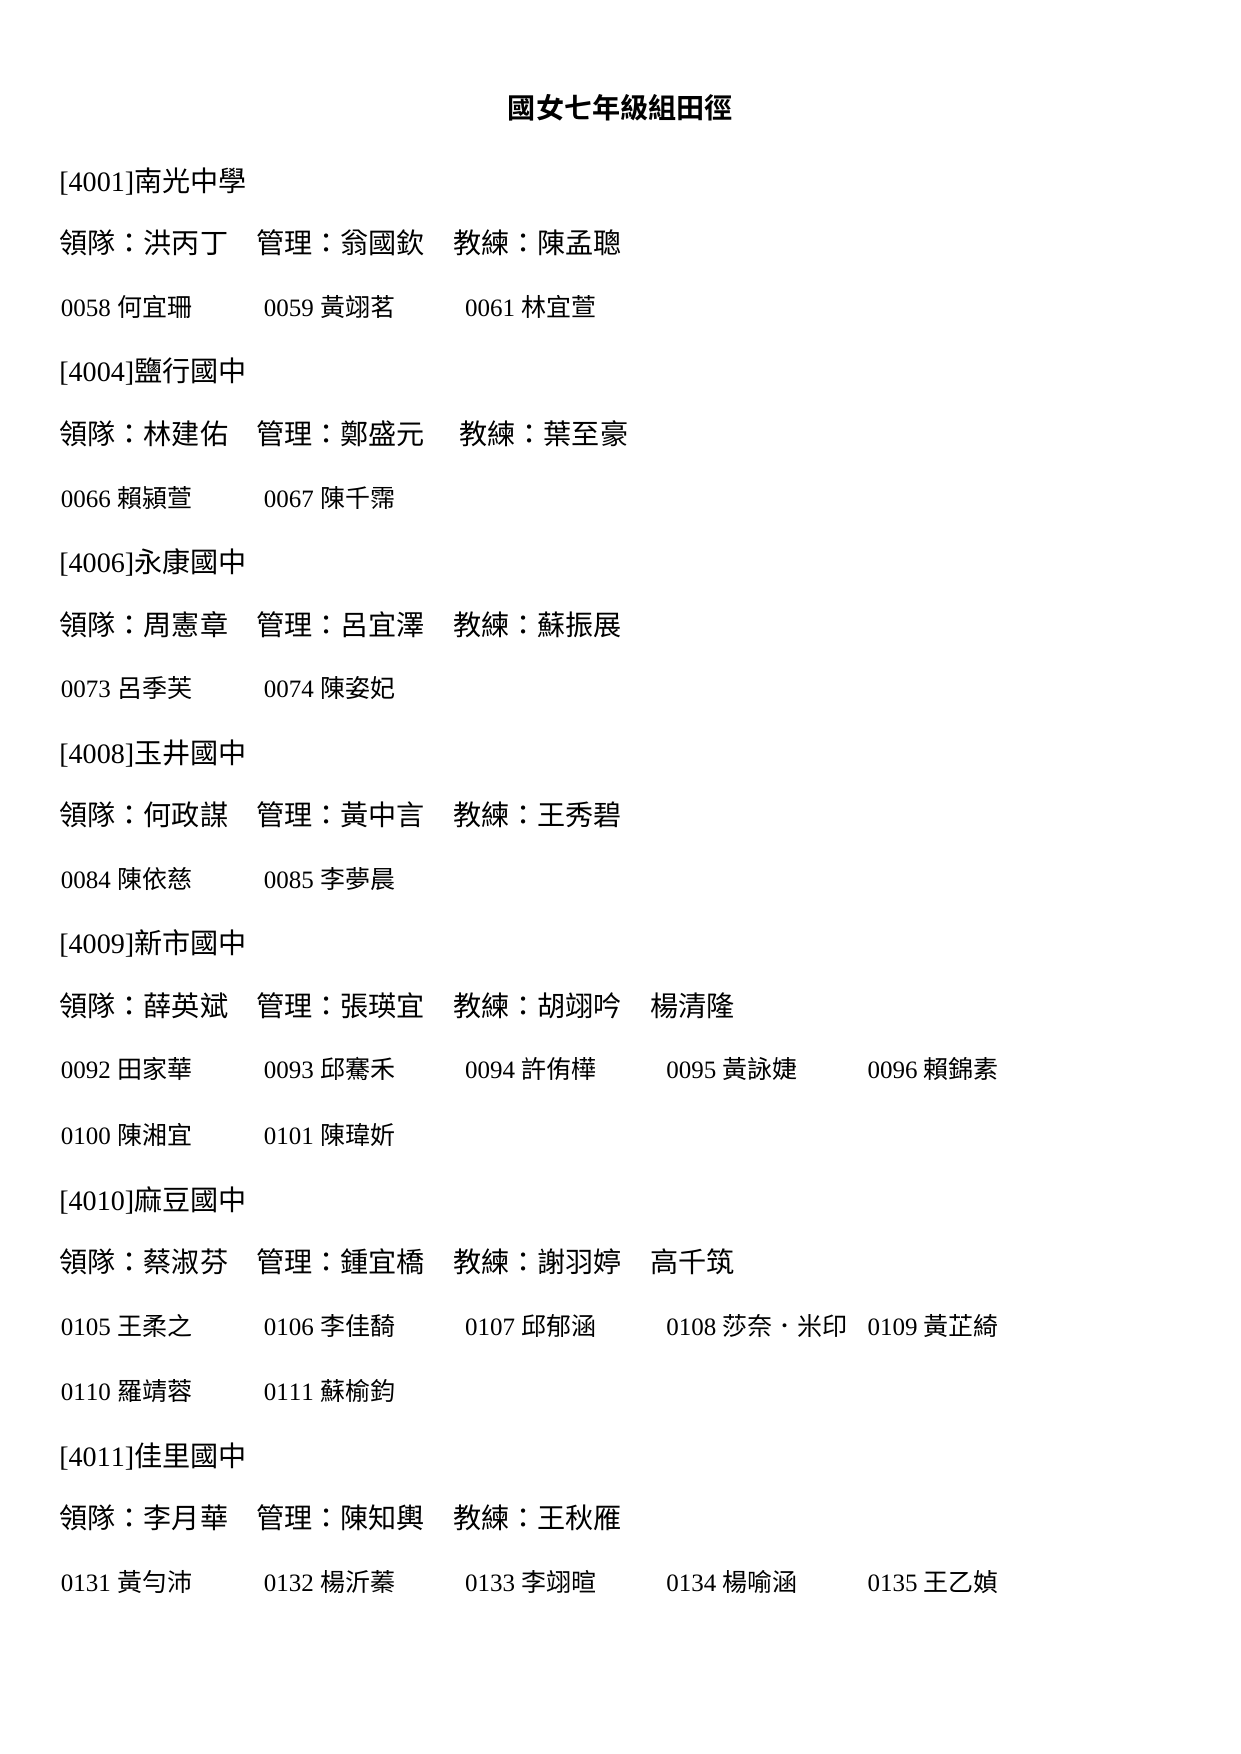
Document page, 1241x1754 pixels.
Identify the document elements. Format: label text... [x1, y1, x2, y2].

table_cell [665, 1091, 866, 1156]
table_header 0135 王乙媜 [866, 1538, 1069, 1603]
table_header [463, 644, 664, 709]
table_header [665, 453, 866, 519]
table_header 0134 楊喻涵 [665, 1538, 866, 1603]
table_header 0105 王柔之 [59, 1281, 262, 1347]
table_header 0106 李佳䭲 [262, 1281, 463, 1347]
text [4001]南光中學 領隊：洪丙丁 管理：翁國欽 教練：陳孟聰 [59, 137, 1181, 262]
text [4008]玉井國中 領隊：何政謀 管理：黃中言 教練：王秀碧 [59, 709, 1181, 834]
table_header 0084 陳依慈 [59, 834, 262, 900]
table_header 0109 黃芷綺 [866, 1281, 1069, 1347]
table_header 0131 黃勻沛 [59, 1538, 262, 1603]
table_header 0094 許侑樺 [463, 1025, 664, 1091]
table_header 0132 楊沂蓁 [262, 1538, 463, 1603]
table_header 0073 呂季芙 [59, 644, 262, 709]
subtitle 國女七年級組田徑 [59, 64, 1181, 127]
table_header [463, 453, 664, 519]
table_header 0067 陳千霈 [262, 453, 463, 519]
table_cell [463, 1347, 664, 1412]
table_header 0092 田家華 [59, 1025, 262, 1091]
table_header [866, 453, 1069, 519]
text [4009]新市國中 領隊：薛英斌 管理：張瑛宜 教練：胡翊吟 楊清隆 [59, 900, 1181, 1025]
table_header 0074 陳姿妃 [262, 644, 463, 709]
text [4006]永康國中 領隊：周憲章 管理：呂宜澤 教練：蘇振展 [59, 519, 1181, 644]
table_header 0059 黃翊茗 [262, 263, 463, 328]
table_header [866, 644, 1069, 709]
table_header 0058 何宜珊 [59, 263, 262, 328]
table_cell [463, 1091, 664, 1156]
table_header [866, 263, 1069, 328]
table_cell [866, 1091, 1069, 1156]
table_header [463, 834, 664, 900]
text [4010]麻豆國中 領隊：蔡淑芬 管理：鍾宜橋 教練：謝羽婷 高千筑 [59, 1156, 1181, 1281]
table_header 0095 黃詠婕 [665, 1025, 866, 1091]
table_header [665, 834, 866, 900]
table_cell 0100 陳湘宜 [59, 1091, 262, 1156]
text [4004]鹽行國中 領隊：林建佑 管理：鄭盛元 教練：葉至豪 [59, 328, 1181, 453]
table_header 0108 莎奈．米印 [665, 1281, 866, 1347]
table_cell [665, 1347, 866, 1412]
table_header 0085 李夢晨 [262, 834, 463, 900]
table_cell [866, 1347, 1069, 1412]
table_cell 0101 陳瑋妡 [262, 1091, 463, 1156]
table_cell 0111 蘇榆鈞 [262, 1347, 463, 1412]
table_header 0096 賴錦素 [866, 1025, 1069, 1091]
table_header 0107 邱郁涵 [463, 1281, 664, 1347]
text [4011]佳里國中 領隊：李月華 管理：陳知輿 教練：王秋雁 [59, 1412, 1181, 1537]
table_header [866, 834, 1069, 900]
table_header 0093 邱騫禾 [262, 1025, 463, 1091]
table_header [665, 263, 866, 328]
table_header 0061 林宜萱 [463, 263, 664, 328]
table_header [665, 644, 866, 709]
table_header 0133 李翊暄 [463, 1538, 664, 1603]
table_header 0066 賴潁萱 [59, 453, 262, 519]
table_cell 0110 羅靖蓉 [59, 1347, 262, 1412]
